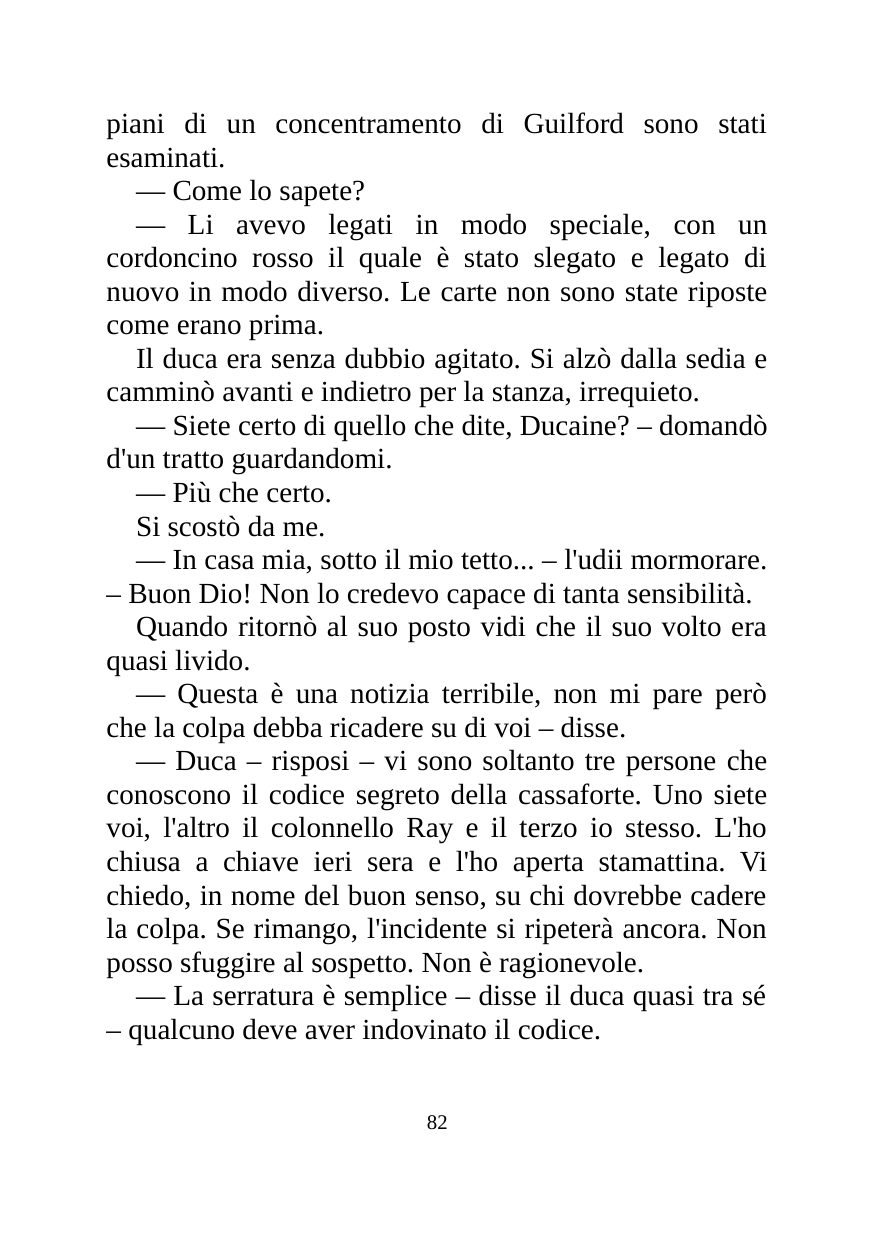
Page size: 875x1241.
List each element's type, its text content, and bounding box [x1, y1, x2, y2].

text — Duca – risposi – vi sono soltanto tre persone che conoscono il codice segreto della cassaforte. Uno siete voi, l'altro il colonnello Ray e il terzo io stesso. L'ho chiusa a chiave ieri sera e l'ho aperta stamattina. Vi chiedo, in nome del buon senso, su chi dovrebbe cadere la colpa. Se rimango, l'incidente si ripeterà ancora. Non posso sfuggire al sospetto. Non è ragionevole. [106, 743, 768, 978]
text — Più che certo. [106, 475, 768, 509]
text — Siete certo di quello che dite, Ducaine? – domandò d'un tratto guardandomi. [106, 408, 768, 475]
text — Li avevo legati in modo speciale, con un cordoncino rosso il quale è stato slegato e legato di nuovo in modo diverso. Le carte non sono state riposte come erano prima. [106, 207, 768, 341]
text — Come lo sapete? [106, 173, 768, 207]
text — Questa è una notizia terribile, non mi pare però che la colpa debba ricadere su di voi – disse. [106, 676, 768, 743]
text Quando ritornò al suo posto vidi che il suo volto era quasi livido. [106, 609, 768, 676]
text piani di un concentramento di Guilford sono stati esaminati. [106, 106, 768, 173]
text Il duca era senza dubbio agitato. Si alzò dalla sedia e camminò avanti e indietro per la stanza, irrequieto. [106, 341, 768, 408]
text — In casa mia, sotto il mio tetto... – l'udii mormorare. – Buon Dio! Non lo credevo capace di tanta sensibilità. [106, 542, 768, 609]
text — La serratura è semplice – disse il duca quasi tra sé – qualcuno deve aver indovinato il codice. [106, 978, 768, 1045]
text Si scostò da me. [106, 509, 768, 542]
